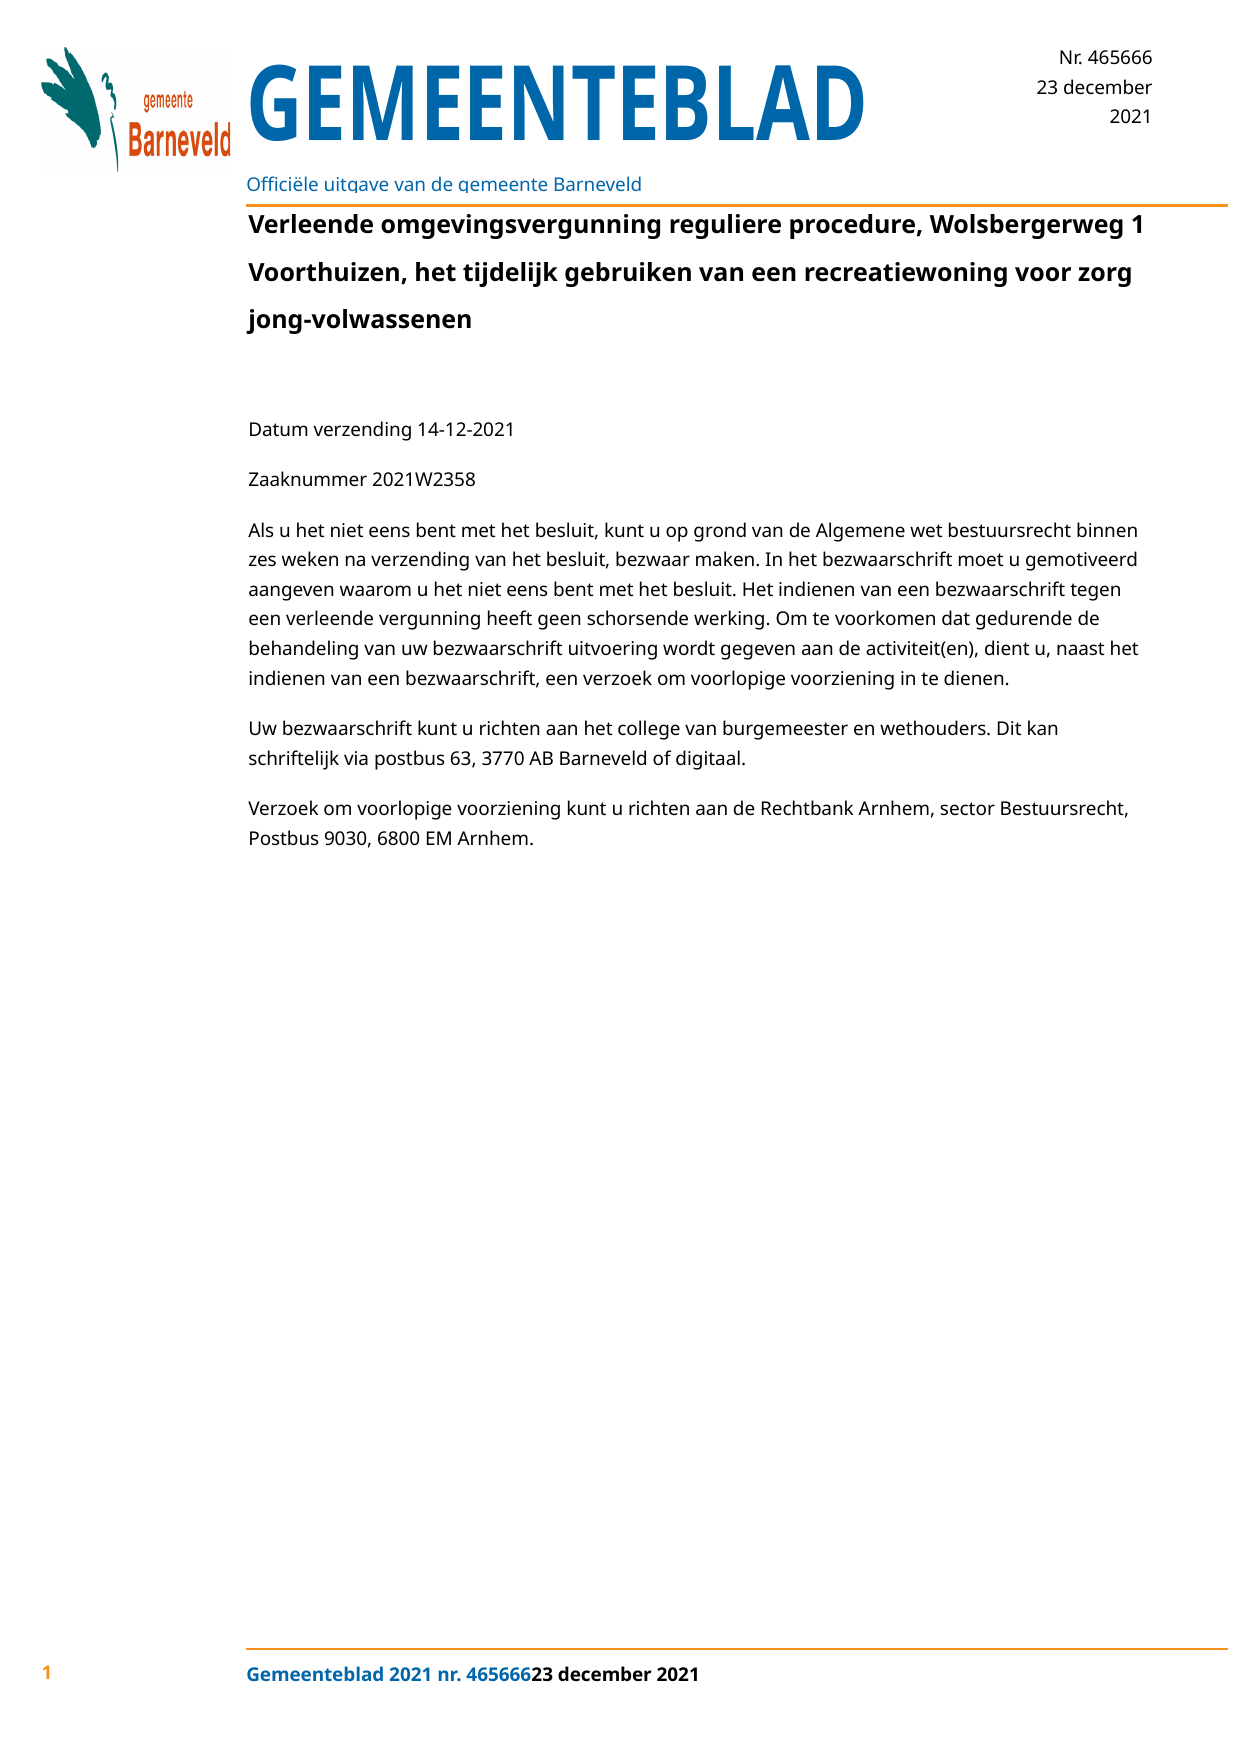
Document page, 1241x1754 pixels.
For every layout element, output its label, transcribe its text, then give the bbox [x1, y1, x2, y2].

picture [41, 47, 231, 172]
text Verzoek om voorlopige voorziening kunt u richten aan de Rechtbank Arnhem, sector Bestuursrecht, Postbus 9030, 6800 EM Arnhem. [248, 795, 1152, 850]
text Datum verzending 14-12-2021 [248, 416, 1152, 442]
text Zaaknummer 2021W2358 [248, 466, 1152, 492]
text Verleende omgevingsvergunning reguliere procedure, Wolsbergerweg 1 Voorthuizen, het tijdelijk gebruiken van een recreatiewoning voor zorg jong-volwassenen [248, 207, 1152, 336]
text Als u het niet eens bent met het besluit, kunt u op grond van de Algemene wet bestuursrecht binnen zes weken na verzending van het besluit, bezwaar maken. In het bezwaarschrift moet u gemotiveerd aangeven waarom u het niet eens bent met het besluit. Het indienen van een bezwaarschrift tegen een verleende vergunning heeft geen schorsende werking. Om te voorkomen dat gedurende de behandeling van uw bezwaarschrift uitvoering wordt gegeven aan de activiteit(en), dient u, naast het indienen van een bezwaarschrift, een verzoek om voorlopige voorziening in te dienen. [248, 517, 1152, 690]
text Uw bezwaarschrift kunt u richten aan het college van burgemeester en wethouders. Dit kan schriftelijk via postbus 63, 3770 AB Barneveld of digitaal. [248, 715, 1152, 770]
